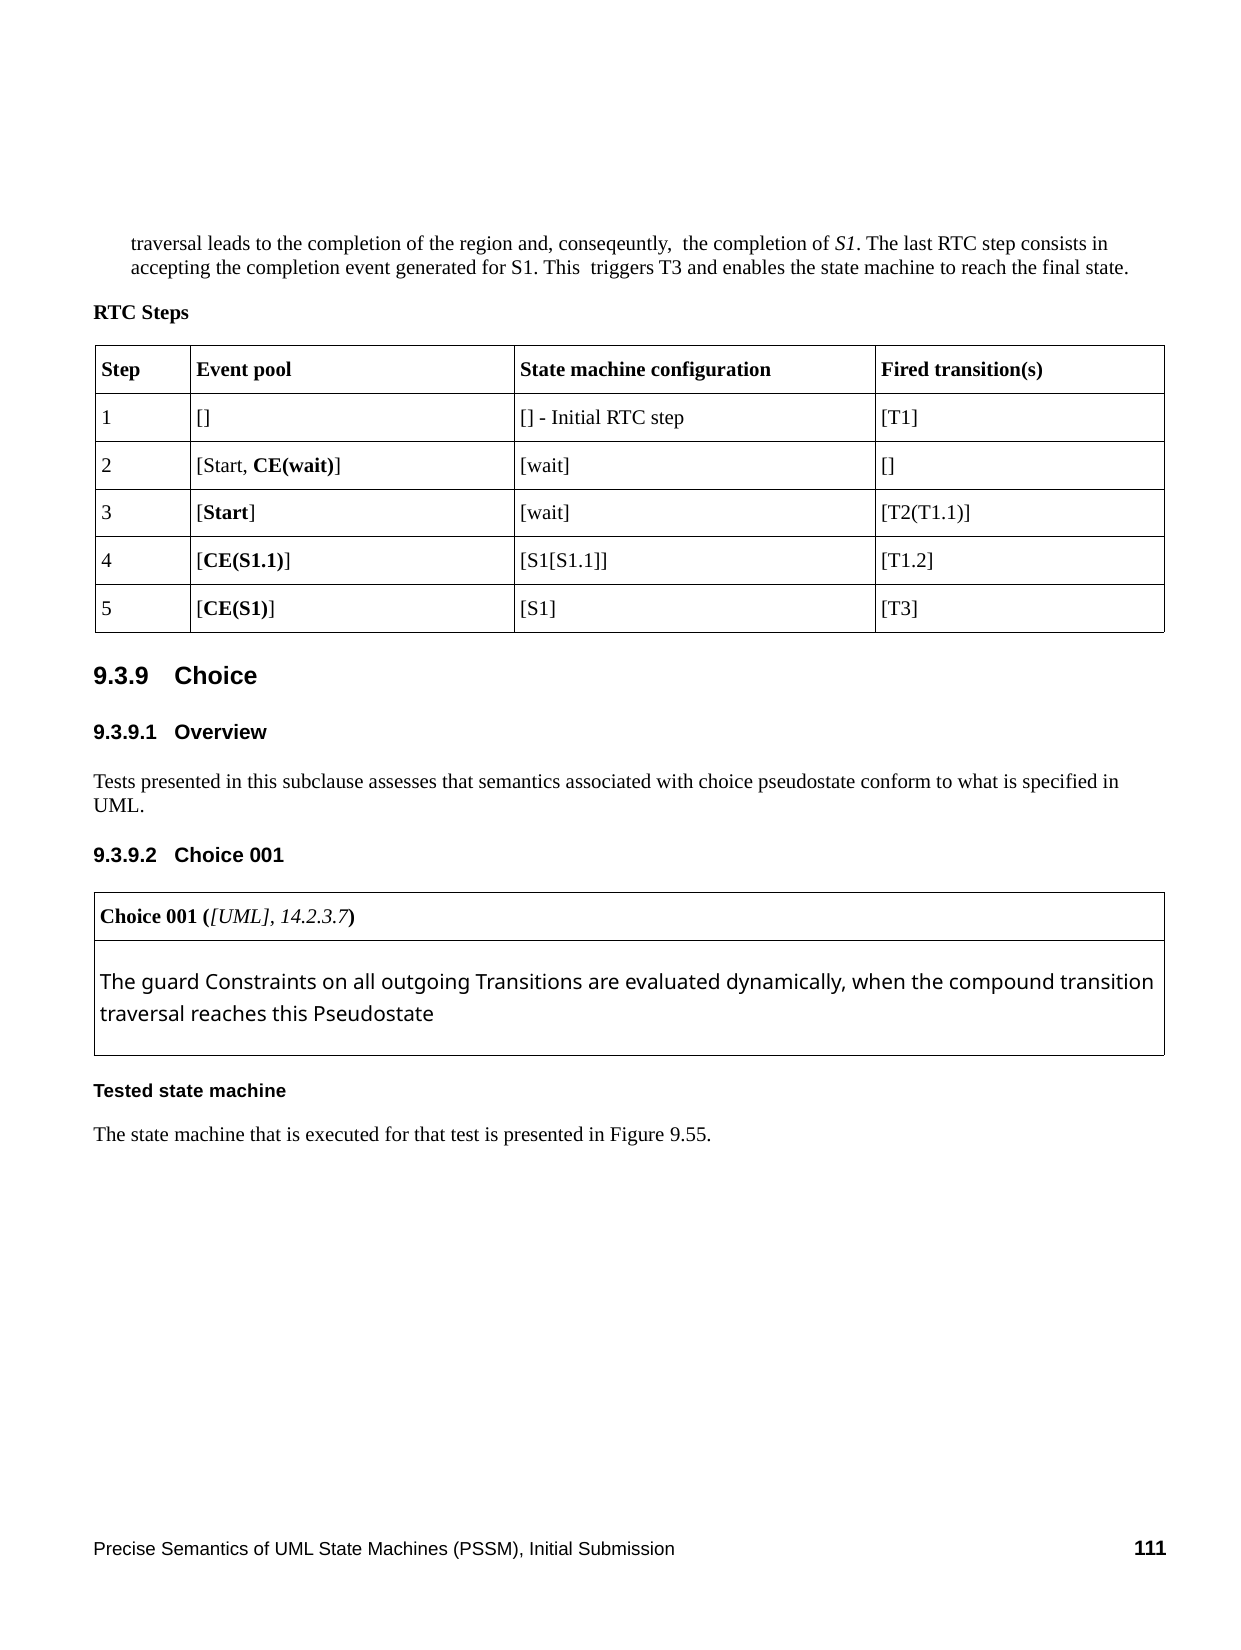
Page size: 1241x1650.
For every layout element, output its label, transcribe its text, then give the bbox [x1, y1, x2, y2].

table_cell [T2(T1.1)] [876, 490, 1164, 536]
table_cell 1 [96, 394, 190, 441]
table_cell [wait] [515, 490, 875, 536]
table_cell [S1[S1.1]] [515, 537, 875, 584]
table_header Fired transition(s) [876, 346, 1164, 393]
table_cell The guard Constraints on all outgoing Transitions are evaluated dynamically, when the compound transition traversal reaches this Pseudostate [95, 941, 1164, 1055]
table_cell [S1] [515, 585, 875, 632]
text The state machine that is executed for that test is presented in Figure 9.55. [93, 1122, 1164, 1146]
table_cell [CE(S1)] [191, 585, 514, 632]
table_cell 3 [96, 490, 190, 536]
subtitle Overview [93, 719, 1164, 744]
table_cell [T1.2] [876, 537, 1164, 584]
table_cell [Start] [191, 490, 514, 536]
table_cell [] [876, 442, 1164, 488]
table_cell [wait] [515, 442, 875, 488]
subtitle Tested state machine [93, 1080, 1164, 1101]
text traversal leads to the completion of the region and, conseqeuntly, the completion of S1. The last RTC step consists in accepting the completion event generated for S1. This triggers T3 and enables the state machine to reach the final state. [131, 231, 1164, 279]
table_header Choice 001 ([UML], 14.2.3.7) [95, 893, 1164, 940]
table_header Step [96, 346, 190, 393]
table_cell [Start, CE(wait)] [191, 442, 514, 488]
table_cell [] [191, 394, 514, 441]
table_cell 5 [96, 585, 190, 632]
table_cell [T3] [876, 585, 1164, 632]
table_cell 2 [96, 442, 190, 488]
table_header State machine configuration [515, 346, 875, 393]
subtitle Choice [93, 661, 1164, 690]
table_cell 4 [96, 537, 190, 584]
table_cell [CE(S1.1)] [191, 537, 514, 584]
table_header Event pool [191, 346, 514, 393]
text RTC Steps [93, 300, 1164, 324]
table_cell [] - Initial RTC step [515, 394, 875, 441]
text Tests presented in this subclause assesses that semantics associated with choice pseudostate conform to what is specified in UML. [93, 769, 1164, 817]
table_cell [T1] [876, 394, 1164, 441]
subtitle Choice 001 [93, 842, 1164, 867]
